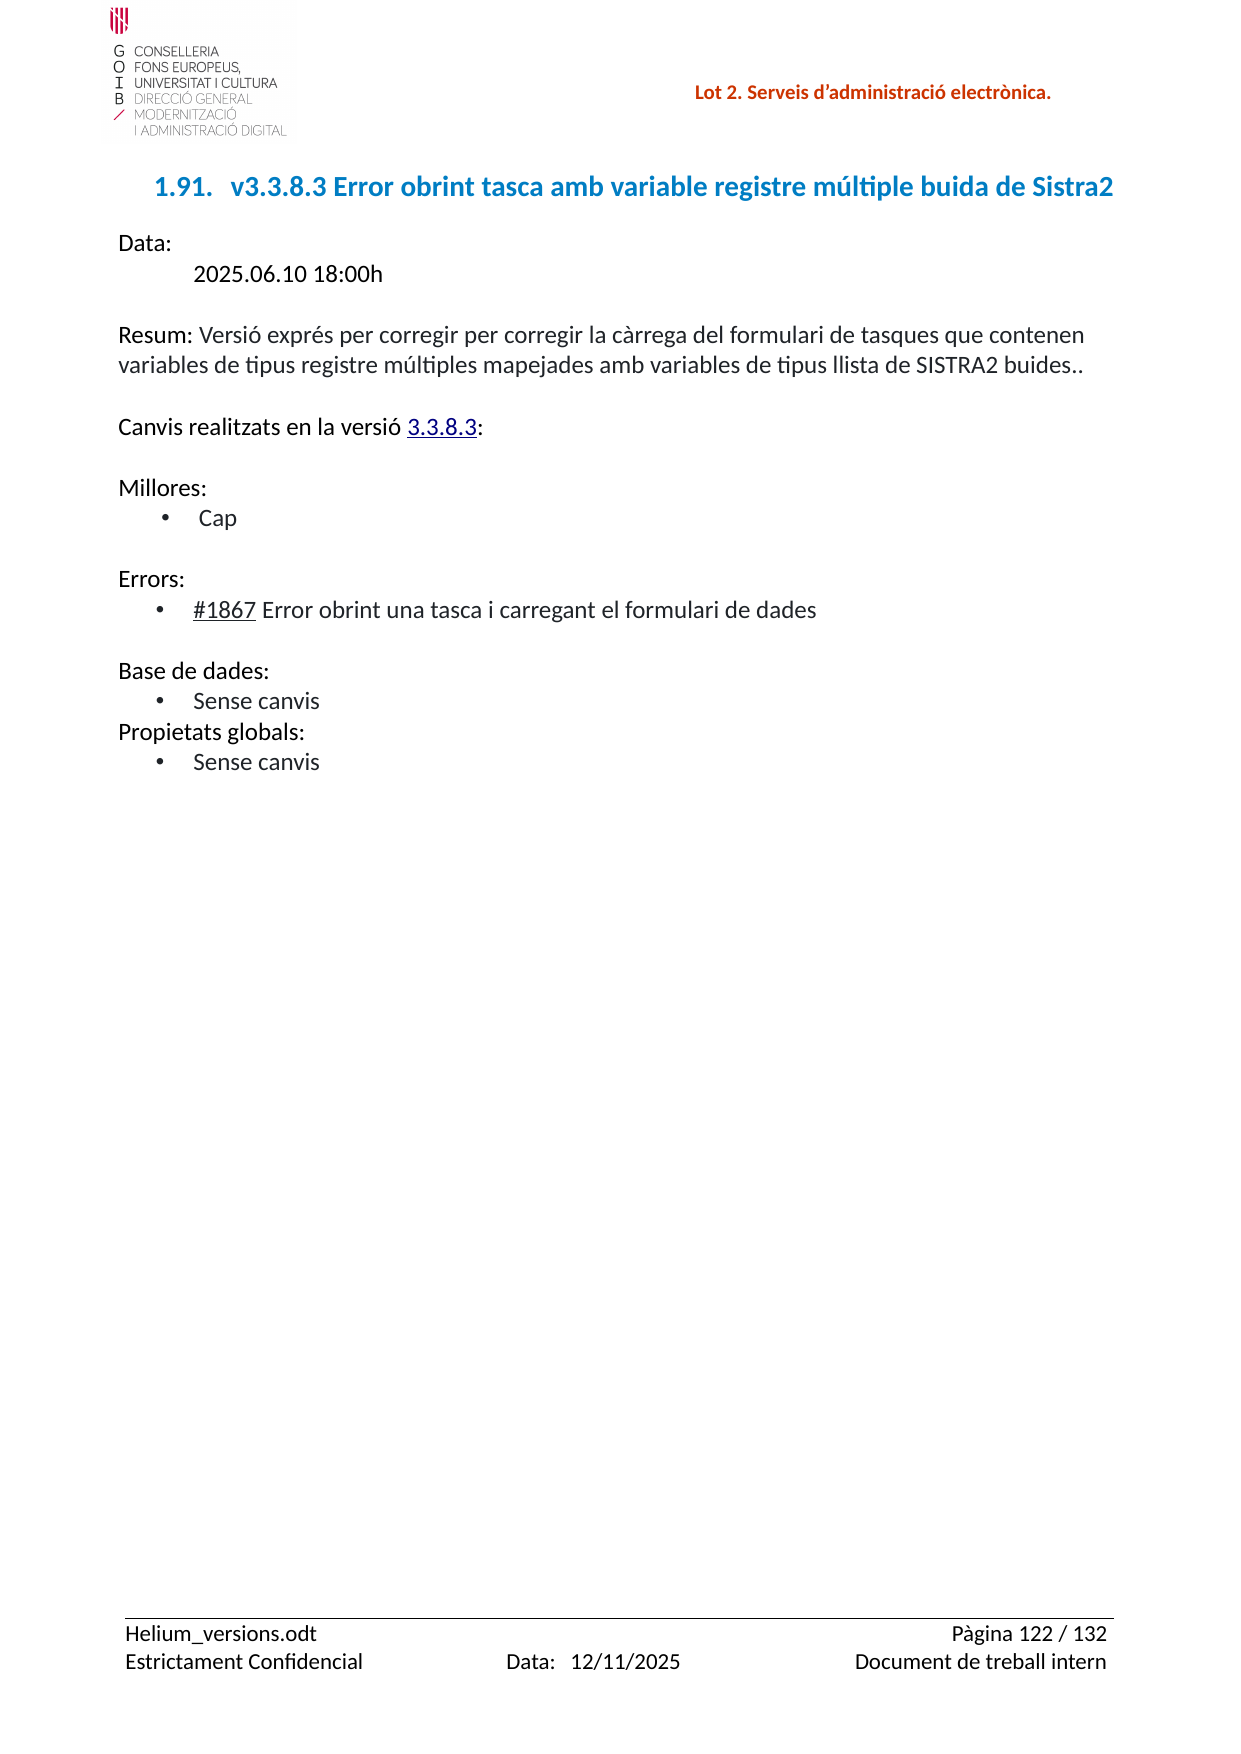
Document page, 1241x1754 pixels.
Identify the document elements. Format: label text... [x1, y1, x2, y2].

picture [100, 0, 297, 144]
text Millores: [118, 472, 1122, 502]
text Errors: [118, 563, 1122, 594]
subtitle v3.3.8.3 Error obrint tasca amb variable registre múltiple buida de Sistra2 [153, 168, 1122, 204]
text 2025.06.10 18:00h [118, 258, 1122, 289]
list Sense canvis [156, 746, 1122, 777]
text Propietats globals: [118, 716, 1122, 746]
list Sense canvis [156, 685, 1122, 716]
text Canvis realitzats en la versió 3.3.8.3: [118, 411, 1122, 441]
text Base de dades: [118, 655, 1122, 685]
list #1867 Error obrint una tasca i carregant el formulari de dades [156, 594, 1122, 624]
text Resum: Versió exprés per corregir per corregir la càrrega del formulari de tasques que contenen variables de tipus registre múltiples mapejades amb variables de tipus llista de SISTRA2 buides.. [118, 319, 1122, 380]
list Cap [161, 502, 1122, 533]
text Data: [118, 228, 1122, 258]
